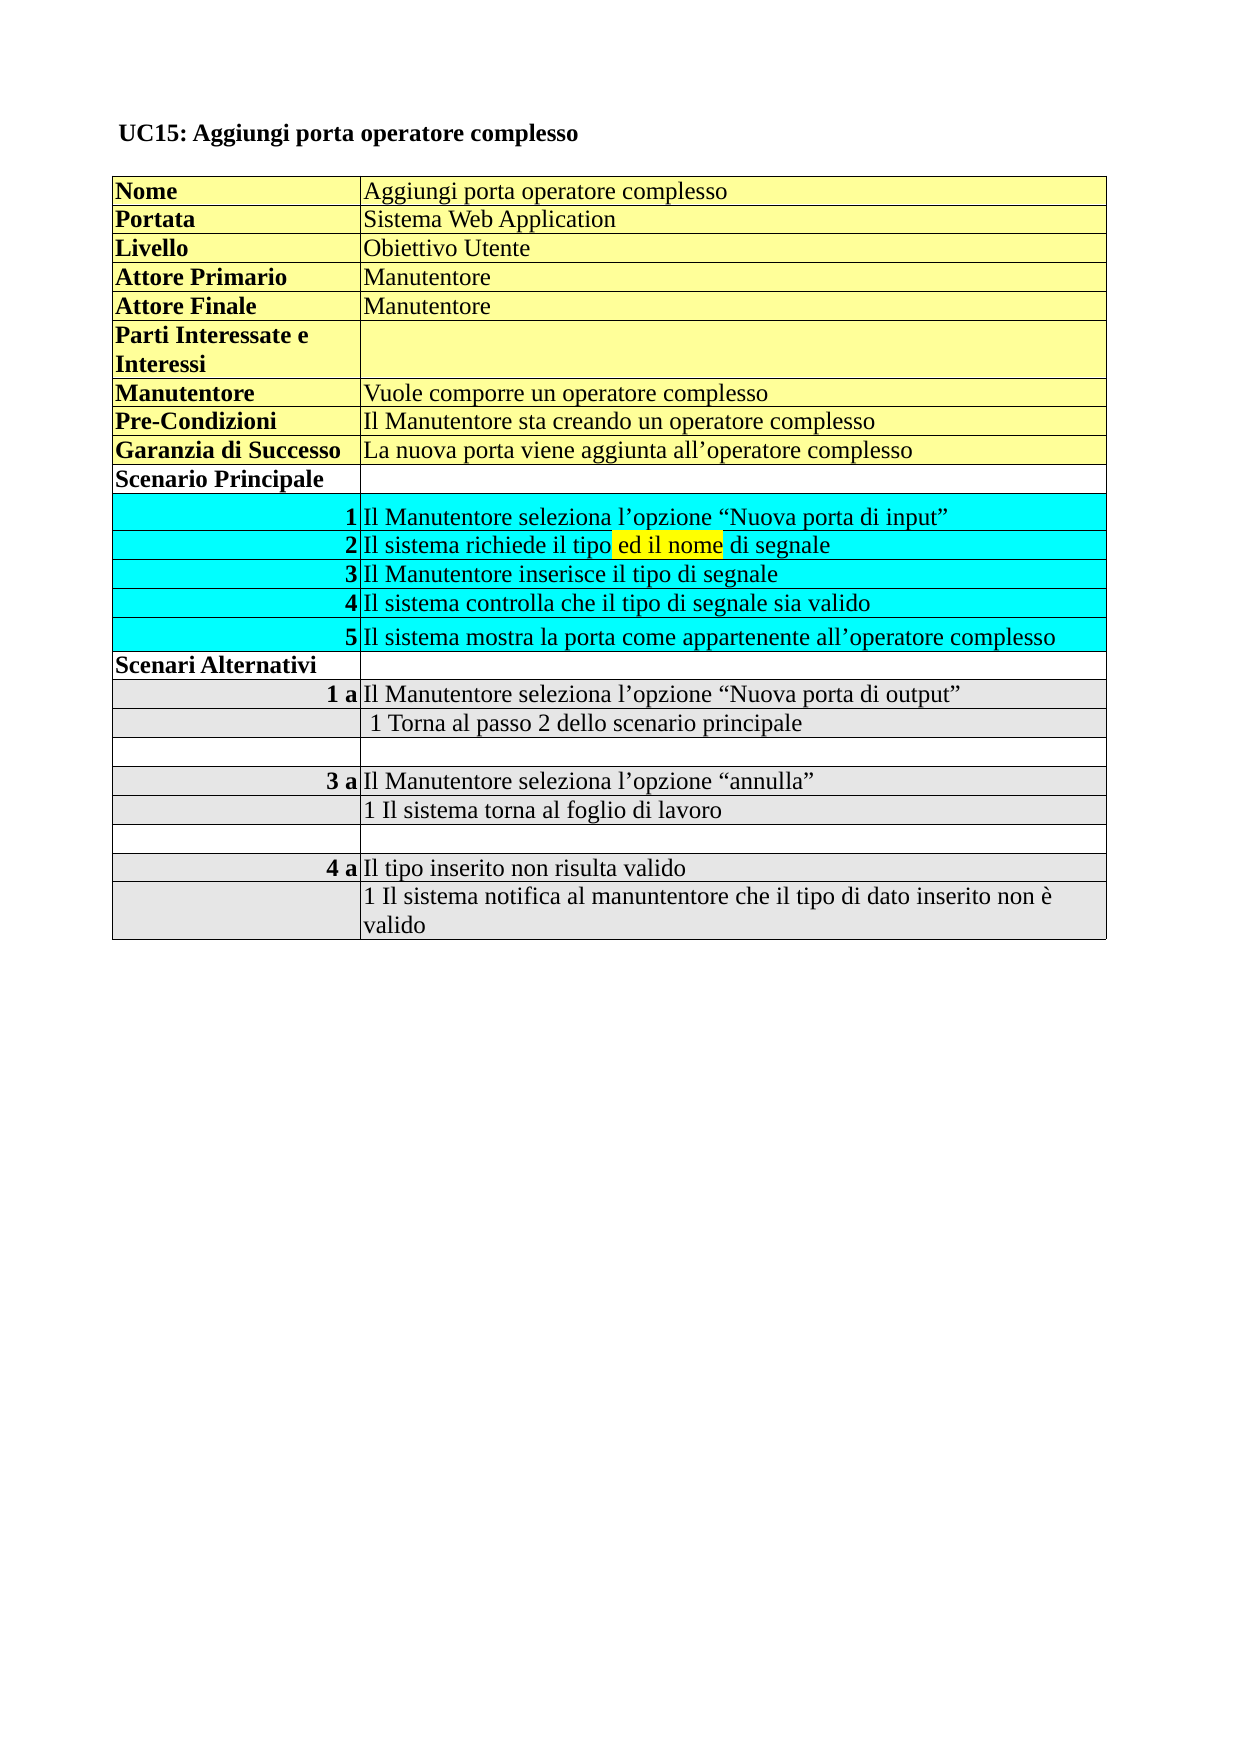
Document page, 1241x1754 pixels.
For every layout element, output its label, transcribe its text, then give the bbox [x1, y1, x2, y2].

table_header Nome [113, 177, 360, 204]
table_cell Il Manutentore seleziona l’opzione “annulla” [361, 767, 1106, 795]
text UC15: Aggiungi porta operatore complesso [118, 118, 1122, 147]
table_cell 1 a [113, 680, 360, 708]
table_cell 1 Il sistema torna al foglio di lavoro [361, 796, 1106, 824]
table_cell Attore Finale [113, 292, 360, 320]
table_cell Il sistema richiede il tipo ed il nome di segnale [361, 531, 1106, 559]
table_cell Livello [113, 234, 360, 262]
table_cell Sistema Web Application [361, 206, 1106, 233]
table_cell [361, 652, 1106, 679]
table_cell [113, 709, 360, 737]
table_cell 4 a [113, 854, 360, 881]
table_cell 5 [113, 618, 360, 651]
table_cell Il Manutentore sta creando un operatore complesso [361, 407, 1106, 435]
table_cell 4 [113, 589, 360, 617]
table_cell [113, 825, 360, 852]
table_cell Attore Primario [113, 263, 360, 291]
table_cell [361, 321, 1106, 377]
table_cell Il Manutentore seleziona l’opzione “Nuova porta di output” [361, 680, 1106, 708]
table_cell [361, 738, 1106, 766]
table_cell Manutentore [113, 379, 360, 406]
table_cell Obiettivo Utente [361, 234, 1106, 262]
table_cell Il sistema controlla che il tipo di segnale sia valido [361, 589, 1106, 617]
table_cell Portata [113, 206, 360, 233]
table_cell 3 [113, 560, 360, 588]
table_cell [113, 738, 360, 766]
table_cell Pre-Condizioni [113, 407, 360, 435]
table_cell Garanzia di Successo [113, 436, 360, 464]
table_cell [361, 825, 1106, 852]
table_cell 3 a [113, 767, 360, 795]
table_cell [361, 465, 1106, 493]
table_cell 1 Il sistema notifica al manuntentore che il tipo di dato inserito non è valido [361, 882, 1106, 939]
table_cell La nuova porta viene aggiunta all’operatore complesso [361, 436, 1106, 464]
table_cell Manutentore [361, 263, 1106, 291]
table_cell Il tipo inserito non risulta valido [361, 854, 1106, 881]
table_cell [113, 796, 360, 824]
table_cell Il Manutentore inserisce il tipo di segnale [361, 560, 1106, 588]
table_cell 1 Torna al passo 2 dello scenario principale [361, 709, 1106, 737]
table_cell 2 [113, 531, 360, 559]
table_cell [113, 882, 360, 939]
table_cell Il Manutentore seleziona l’opzione “Nuova porta di input” [361, 494, 1106, 530]
table_header Aggiungi porta operatore complesso [361, 177, 1106, 204]
table_cell 1 [113, 494, 360, 530]
table_cell Vuole comporre un operatore complesso [361, 379, 1106, 406]
table_cell Parti Interessate e Interessi [113, 321, 360, 377]
table_cell Scenario Principale [113, 465, 360, 493]
table_cell Manutentore [361, 292, 1106, 320]
table_cell Scenari Alternativi [113, 652, 360, 679]
table_cell Il sistema mostra la porta come appartenente all’operatore complesso [361, 618, 1106, 651]
